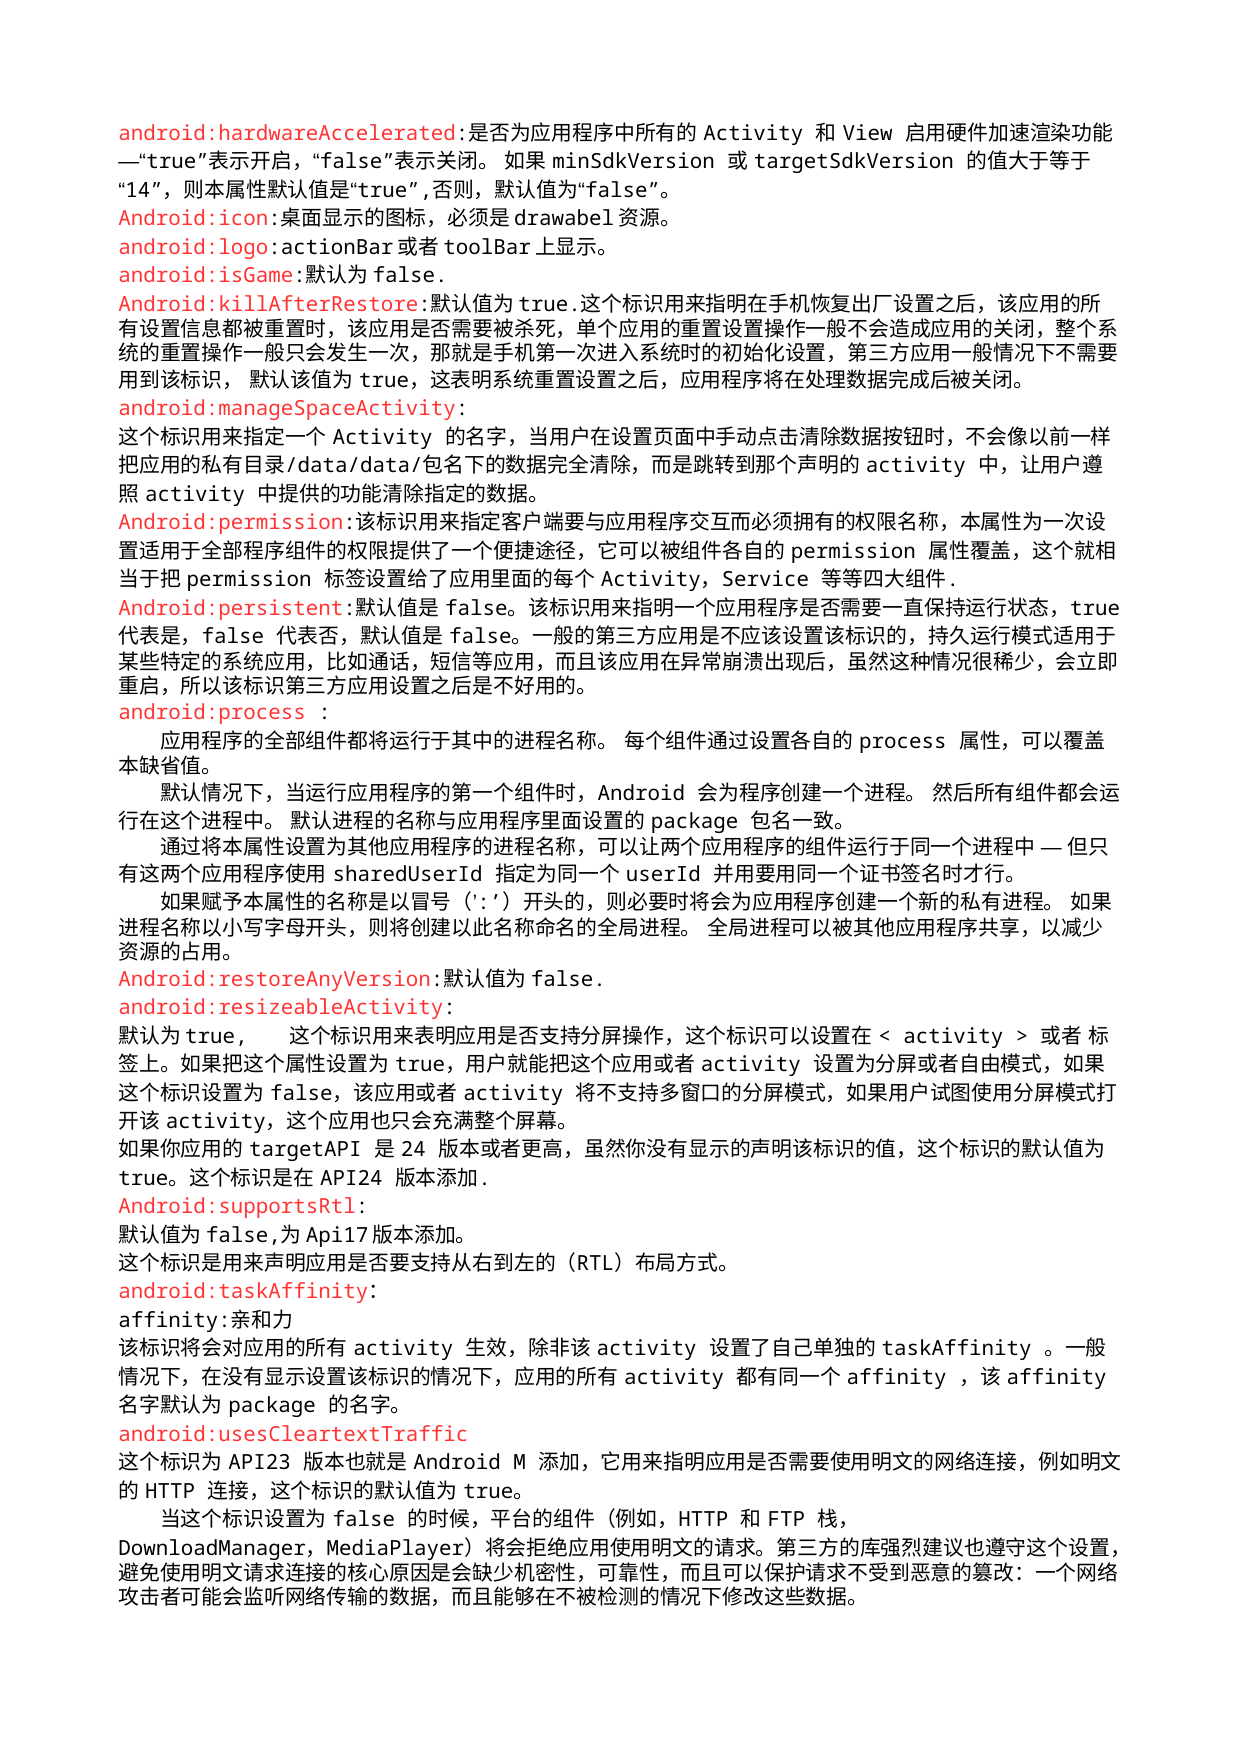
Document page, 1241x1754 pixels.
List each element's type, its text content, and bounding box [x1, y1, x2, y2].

text 通过将本属性设置为其他应用程序的进程名称，可以让两个应用程序的组件运行于同一个进程中 — 但只有这两个应用程序使用 sharedUserId 指定为同一个 userId 并用要用同一个证书签名时才行。 [118, 835, 1122, 887]
text 默认为true, 这个标识用来表明应用是否支持分屏操作，这个标识可以设置在 < activity > 或者 标签上。如果把这个属性设置为 true，用户就能把这个应用或者 activity 设置为分屏或者自由模式，如果这个标识设置为 false，该应用或者 activity 将不支持多窗口的分屏模式，如果用户试图使用分屏模式打开该 activity，这个应用也只会充满整个屏幕。 [118, 1021, 1122, 1134]
text 这个标识为 API23 版本也就是 Android M 添加，它用来指明应用是否需要使用明文的网络连接，例如明文的 HTTP 连接，这个标识的默认值为 true。 [118, 1447, 1122, 1504]
text android:isGame:默认为false. [118, 260, 1122, 289]
text Android:restoreAnyVersion:默认值为false. [118, 964, 1122, 992]
text 该标识将会对应用的所有 activity 生效，除非该 activity 设置了自己单独的 taskAffinity 。一般情况下，在没有显示设置该标识的情况下，应用的所有 activity 都有同一个 affinity ，该 affinity 名字默认为 package 的名字。 [118, 1333, 1122, 1419]
text affinity:亲和力 [118, 1305, 1122, 1333]
text 应用程序的全部组件都将运行于其中的进程名称。 每个组件通过设置各自的 process 属性，可以覆盖本缺省值。 [118, 726, 1122, 778]
text 当这个标识设置为 false 的时候，平台的组件（例如，HTTP 和 FTP 栈，DownloadManager，MediaPlayer）将会拒绝应用使用明文的请求。第三方的库强烈建议也遵守这个设置，避免使用明文请求连接的核心原因是会缺少机密性，可靠性，而且可以保护请求不受到恶意的篡改：一个网络攻击者可能会监听网络传输的数据，而且能够在不被检测的情况下修改这些数据。 [118, 1504, 1122, 1609]
text Android:persistent:默认值是 false。该标识用来指明一个应用程序是否需要一直保持运行状态，true 代表是，false 代表否，默认值是 false。一般的第三方应用是不应该设置该标识的，持久运行模式适用于某些特定的系统应用，比如通话，短信等应用，而且该应用在异常崩溃出现后，虽然这种情况很稀少，会立即重启，所以该标识第三方应用设置之后是不好用的。 [118, 593, 1122, 697]
text Android:killAfterRestore:默认值为true.这个标识用来指明在手机恢复出厂设置之后，该应用的所有设置信息都被重置时，该应用是否需要被杀死，单个应用的重置设置操作一般不会造成应用的关闭，整个系统的重置操作一般只会发生一次，那就是手机第一次进入系统时的初始化设置，第三方应用一般情况下不需要用到该标识， 默认该值为 true，这表明系统重置设置之后，应用程序将在处理数据完成后被关闭。 [118, 289, 1122, 393]
text android:usesCleartextTraffic [118, 1419, 1122, 1447]
text 这个标识用来指定一个 Activity 的名字，当用户在设置页面中手动点击清除数据按钮时，不会像以前一样把应用的私有目录/data/data/包名下的数据完全清除，而是跳转到那个声明的 activity 中，让用户遵照 activity 中提供的功能清除指定的数据。 [118, 422, 1122, 507]
text 默认值为false,为Api17版本添加。 [118, 1220, 1122, 1248]
text android:logo:actionBar或者toolBar上显示。 [118, 232, 1122, 260]
text android:resizeableActivity: [118, 992, 1122, 1021]
text 默认情况下，当运行应用程序的第一个组件时，Android 会为程序创建一个进程。 然后所有组件都会运行在这个进程中。 默认进程的名称与应用程序里面设置的 package 包名一致。 [118, 778, 1122, 835]
text 如果你应用的 targetAPI 是 24 版本或者更高，虽然你没有显示的声明该标识的值，这个标识的默认值为 true。这个标识是在 API24 版本添加. [118, 1134, 1122, 1191]
text Android:supportsRtl: [118, 1191, 1122, 1220]
text Android:permission:该标识用来指定客户端要与应用程序交互而必须拥有的权限名称，本属性为一次设置适用于全部程序组件的权限提供了一个便捷途径，它可以被组件各自的 permission 属性覆盖，这个就相当于把 permission 标签设置给了应用里面的每个 Activity，Service 等等四大组件. [118, 507, 1122, 593]
text 如果赋予本属性的名称是以冒号（’:’）开头的，则必要时将会为应用程序创建一个新的私有进程。 如果进程名称以小写字母开头，则将创建以此名称命名的全局进程。 全局进程可以被其他应用程序共享，以减少资源的占用。 [118, 887, 1122, 964]
text android:hardwareAccelerated:是否为应用程序中所有的 Activity 和 View 启用硬件加速渲染功能 —“true”表示开启，“false”表示关闭。 如果 minSdkVersion 或 targetSdkVersion 的值大于等于“14”，则本属性默认值是“true”,否则，默认值为“false”。 [118, 118, 1122, 203]
text android:manageSpaceActivity: [118, 393, 1122, 422]
text android:process : [118, 697, 1122, 726]
text 这个标识是用来声明应用是否要支持从右到左的（RTL）布局方式。 [118, 1248, 1122, 1277]
text Android:icon:桌面显示的图标，必须是drawabel资源。 [118, 203, 1122, 232]
text android:taskAffinity： [118, 1277, 1122, 1305]
